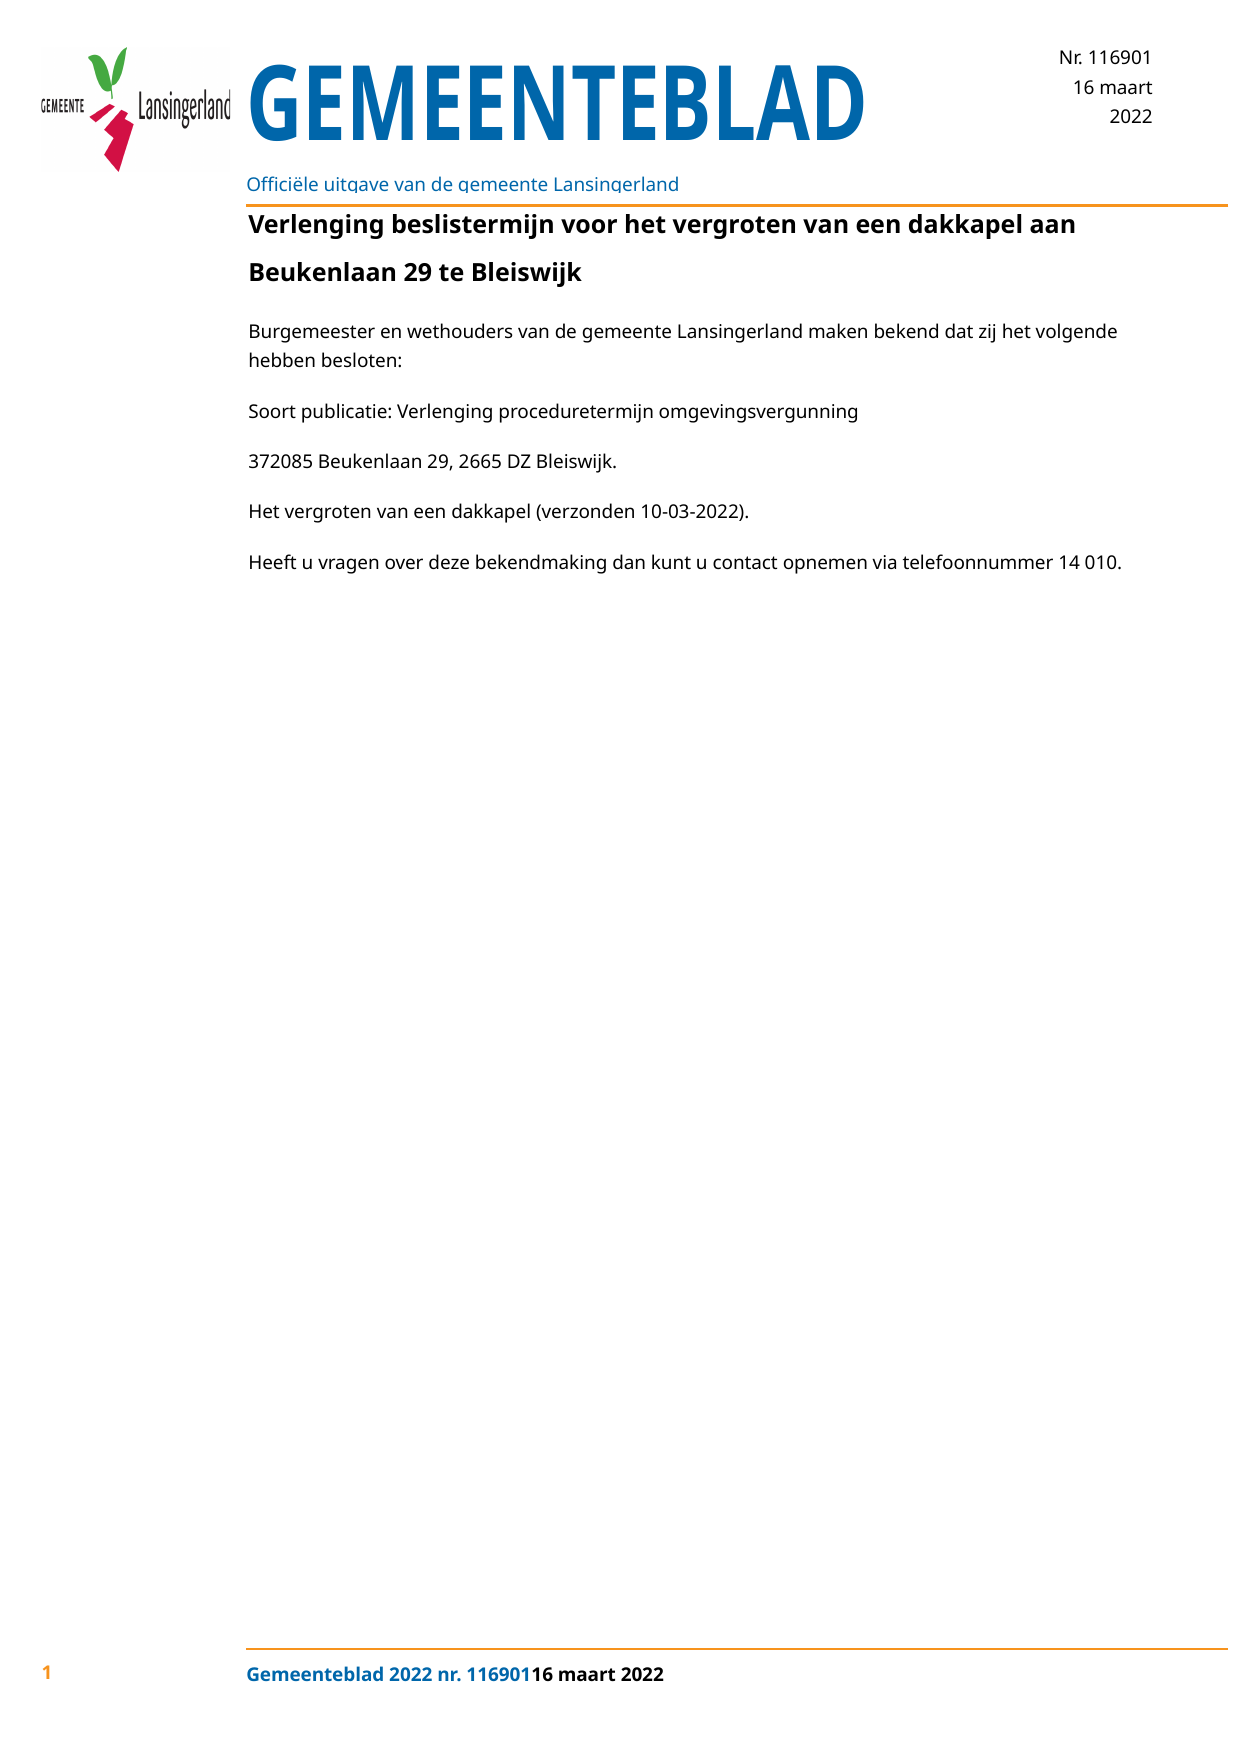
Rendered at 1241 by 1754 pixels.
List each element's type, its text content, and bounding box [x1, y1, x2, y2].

text Soort publicatie: Verlenging proceduretermijn omgevingsvergunning [248, 398, 1152, 424]
text 372085 Beukenlaan 29, 2665 DZ Bleiswijk. [248, 448, 1152, 474]
text Het vergroten van een dakkapel (verzonden 10-03-2022). [248, 499, 1152, 524]
text Burgemeester en wethouders van de gemeente Lansingerland maken bekend dat zij het volgende hebben besloten: [248, 318, 1152, 373]
text Heeft u vragen over deze bekendmaking dan kunt u contact opnemen via telefoonnummer 14 010. [248, 549, 1152, 575]
text Verlenging beslistermijn voor het vergroten van een dakkapel aan Beukenlaan 29 te Bleiswijk [248, 207, 1152, 288]
picture [41, 47, 231, 172]
